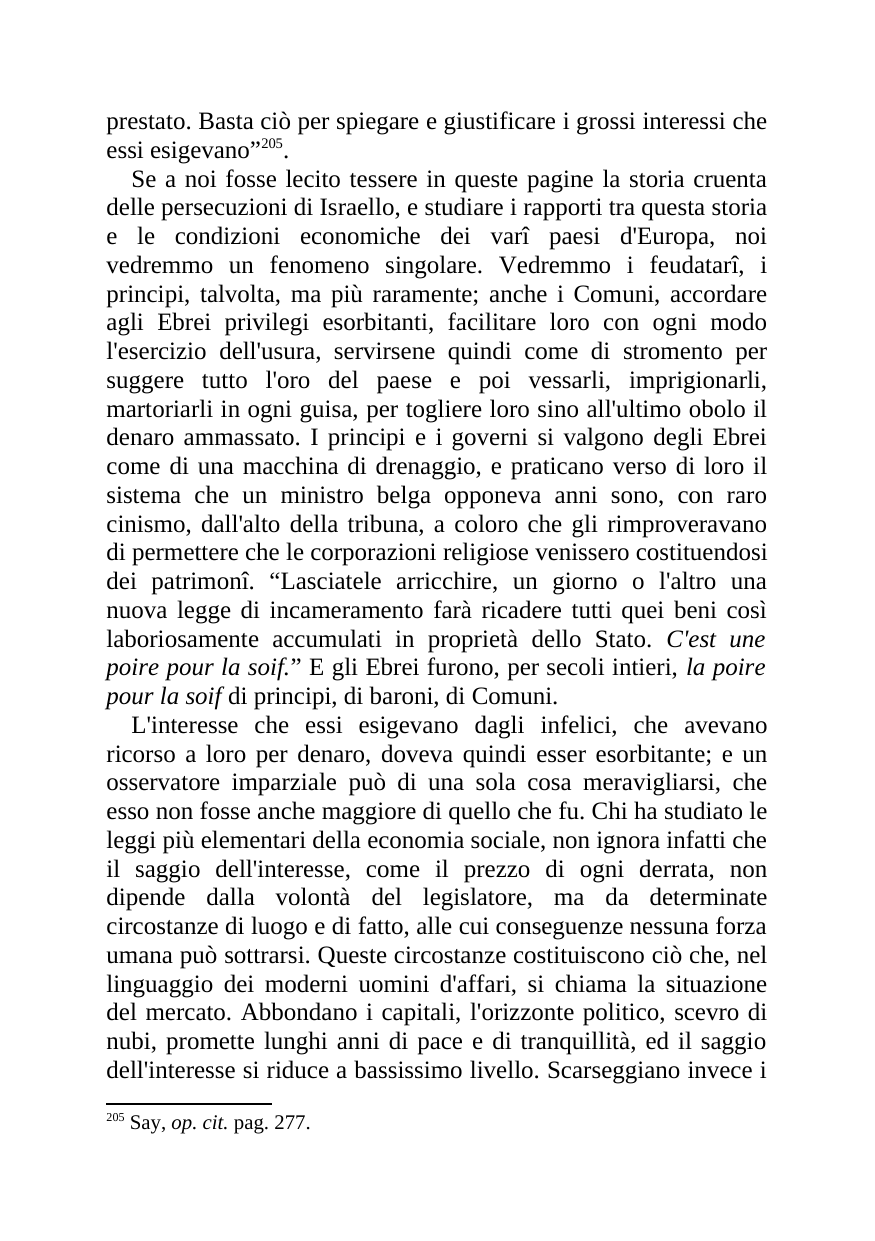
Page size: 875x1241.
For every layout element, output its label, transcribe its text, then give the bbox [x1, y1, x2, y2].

text Say, op. cit. pag. 277. [106, 1110, 768, 1134]
text Se a noi fosse lecito tessere in queste pagine la storia cruenta delle persecuzioni di Israello, e studiare i rapporti tra questa storia e le condizioni economiche dei varî paesi d'Europa, noi vedremmo un fenomeno singolare. Vedremmo i feudatarî, i principi, talvolta, ma più raramente; anche i Comuni, accordare agli Ebrei privilegi esorbitanti, facilitare loro con ogni modo l'esercizio dell'usura, servirsene quindi come di stromento per suggere tutto l'oro del paese e poi vessarli, imprigionarli, martoriarli in ogni guisa, per togliere loro sino all'ultimo obolo il denaro ammassato. I principi e i governi si valgono degli Ebrei come di una macchina di drenaggio, e praticano verso di loro il sistema che un ministro belga opponeva anni sono, con raro cinismo, dall'alto della tribuna, a coloro che gli rimproveravano di permettere che le corporazioni religiose venissero costituendosi dei patrimonî. “Lasciatele arricchire, un giorno o l'altro una nuova legge di incameramento farà ricadere tutti quei beni così laboriosamente accumulati in proprietà dello Stato. C'est une poire pour la soif.” E gli Ebrei furono, per secoli intieri, la poire pour la soif di principi, di baroni, di Comuni. [106, 164, 768, 710]
text prestato. Basta ciò per spiegare e giustificare i grossi interessi che essi esigevano”. [106, 106, 768, 164]
text L'interesse che essi esigevano dagli infelici, che avevano ricorso a loro per denaro, doveva quindi esser esorbitante; e un osservatore imparziale può di una sola cosa meravigliarsi, che esso non fosse anche maggiore di quello che fu. Chi ha studiato le leggi più elementari della economia sociale, non ignora infatti che il saggio dell'interesse, come il prezzo di ogni derrata, non dipende dalla volontà del legislatore, ma da determinate circostanze di luogo e di fatto, alle cui conseguenze nessuna forza umana può sottrarsi. Queste circostanze costituiscono ciò che, nel linguaggio dei moderni uomini d'affari, si chiama la situazione del mercato. Abbondano i capitali, l'orizzonte politico, scevro di nubi, promette lunghi anni di pace e di tranquillità, ed il saggio dell'interesse si riduce a bassissimo livello. Scarseggiano invece i [106, 710, 768, 1084]
